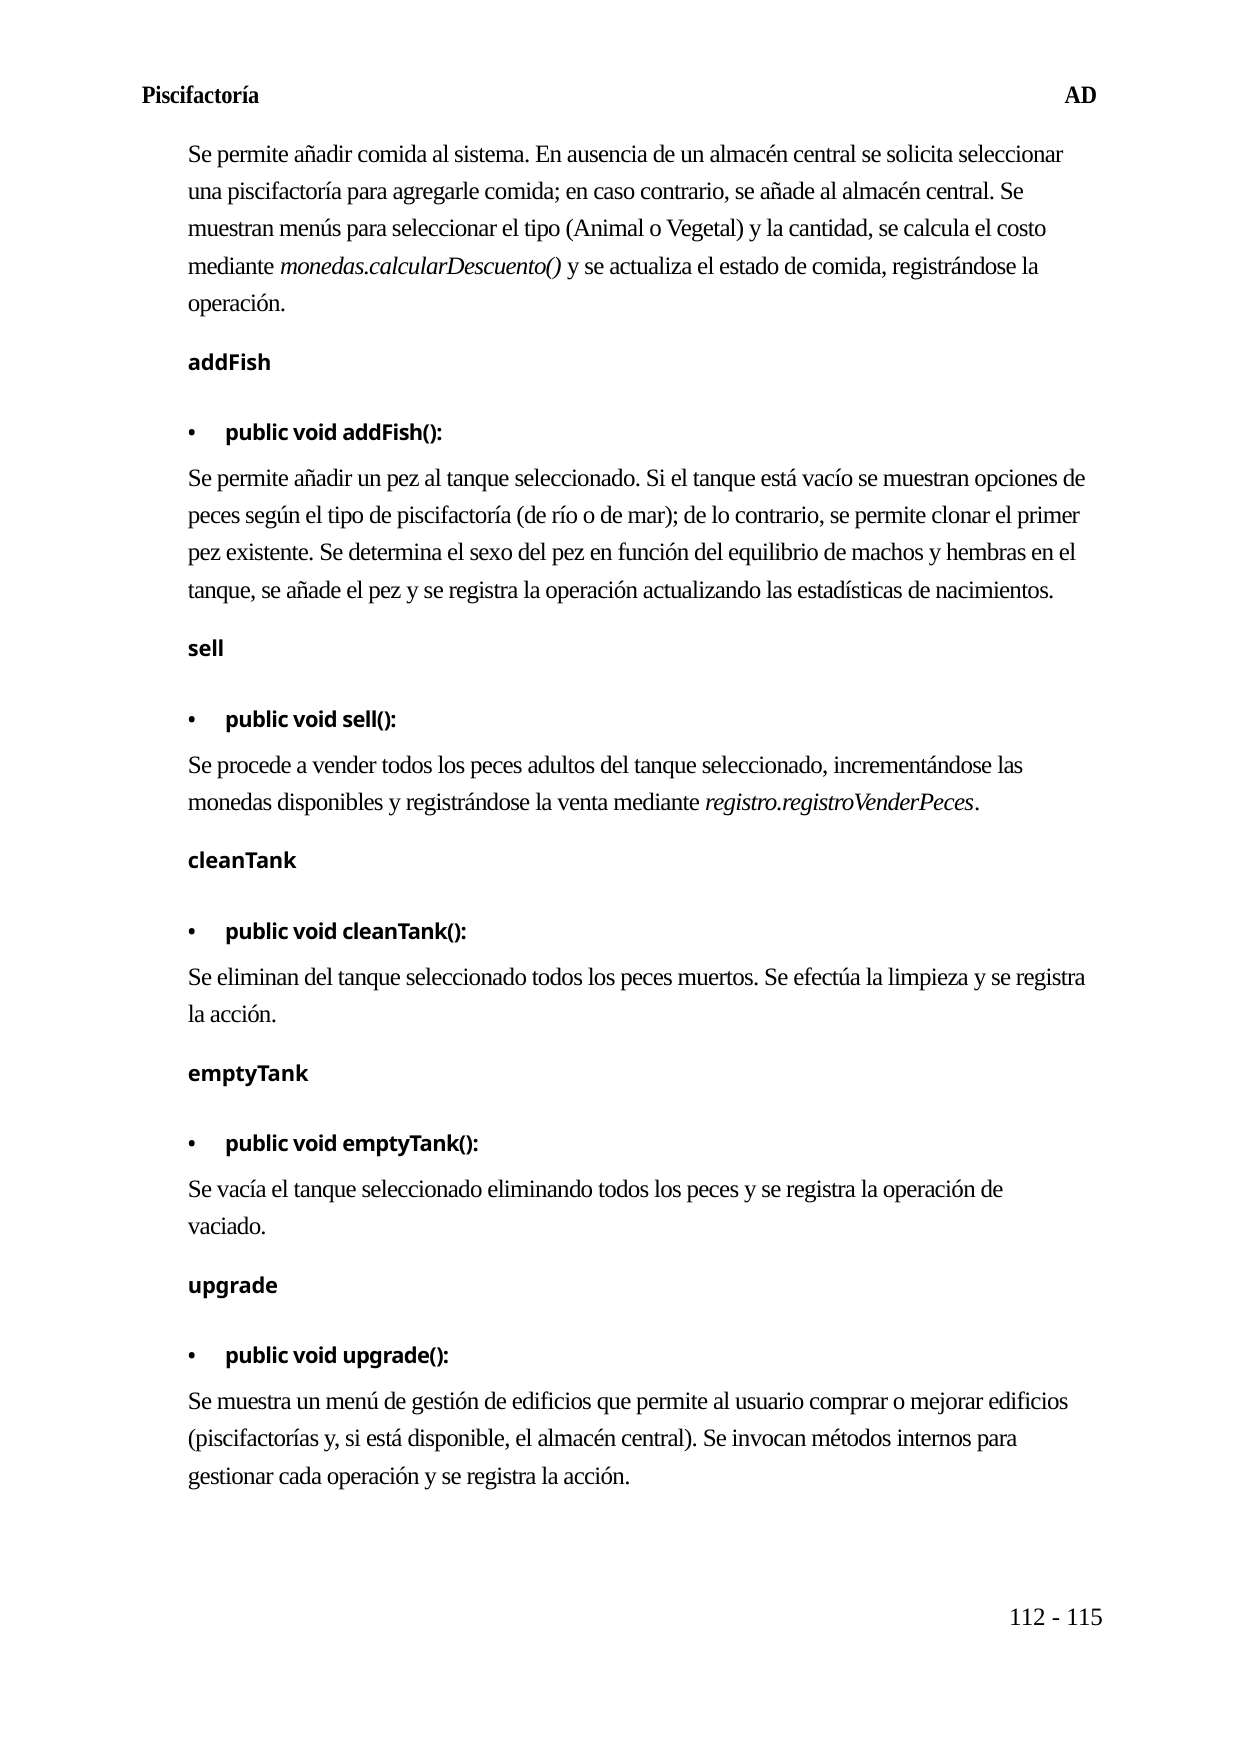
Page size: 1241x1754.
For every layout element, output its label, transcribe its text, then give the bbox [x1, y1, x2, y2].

subtitle Se procede a vender todos los peces adultos del tanque seleccionado, incrementándose las monedas disponibles y registrándose la venta mediante registro.registroVenderPeces. [188, 750, 1086, 816]
subtitle addFish [188, 346, 1103, 376]
subtitle Se muestra un menú de gestión de edificios que permite al usuario comprar o mejorar edificios (piscifactorías y, si está disponible, el almacén central). Se invocan métodos internos para gestionar cada operación y se registra la acción. [188, 1386, 1086, 1489]
subtitle sell [188, 633, 1103, 663]
list public void cleanTank(): [188, 916, 1103, 946]
list public void addFish(): [188, 417, 1103, 447]
subtitle emptyTank [188, 1058, 1103, 1087]
subtitle Se permite añadir comida al sistema. En ausencia de un almacén central se solicita seleccionar una piscifactoría para agregarle comida; en caso contrario, se añade al almacén central. Se muestran menús para seleccionar el tipo (Animal o Vegetal) y la cantidad, se calcula el costo mediante monedas.calcularDescuento() y se actualiza el estado de comida, registrándose la operación. [188, 139, 1086, 317]
list public void upgrade(): [188, 1340, 1103, 1370]
subtitle cleanTank [188, 845, 1103, 875]
subtitle Se eliminan del tanque seleccionado todos los peces muertos. Se efectúa la limpieza y se registra la acción. [188, 962, 1086, 1028]
subtitle upgrade [188, 1270, 1103, 1299]
subtitle Se vacía el tanque seleccionado eliminando todos los peces y se registra la operación de vaciado. [188, 1174, 1086, 1240]
list public void sell(): [188, 704, 1103, 733]
subtitle Se permite añadir un pez al tanque seleccionado. Si el tanque está vacío se muestran opciones de peces según el tipo de piscifactoría (de río o de mar); de lo contrario, se permite clonar el primer pez existente. Se determina el sexo del pez en función del equilibrio de machos y hembras en el tanque, se añade el pez y se registra la operación actualizando las estadísticas de nacimientos. [188, 463, 1086, 603]
list public void emptyTank(): [188, 1128, 1103, 1158]
